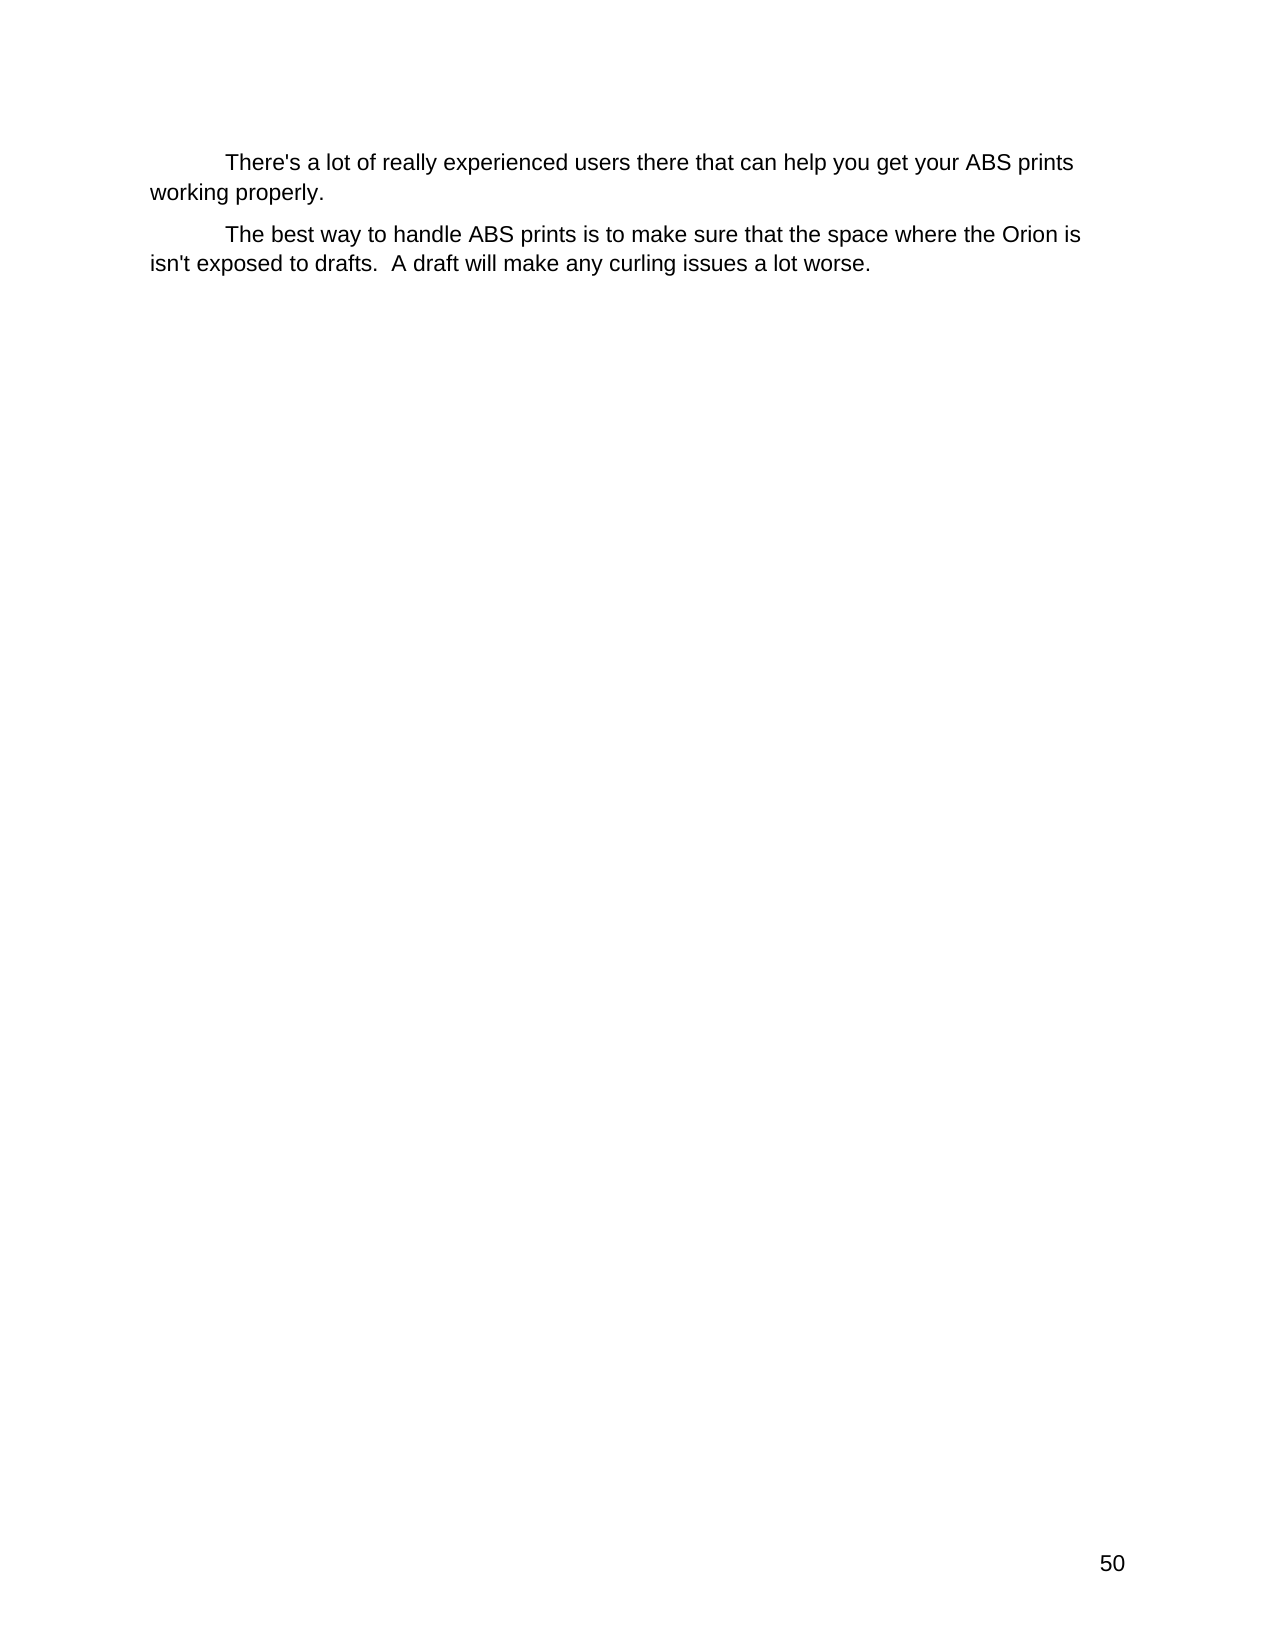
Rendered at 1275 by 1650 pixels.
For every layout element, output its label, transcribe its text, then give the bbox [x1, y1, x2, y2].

text There's a lot of really experienced users there that can help you get your ABS prints working properly. [150, 150, 1125, 205]
text The best way to handle ABS prints is to make sure that the space where the Orion is isn't exposed to drafts. A draft will make any curling issues a lot worse. [150, 221, 1125, 276]
